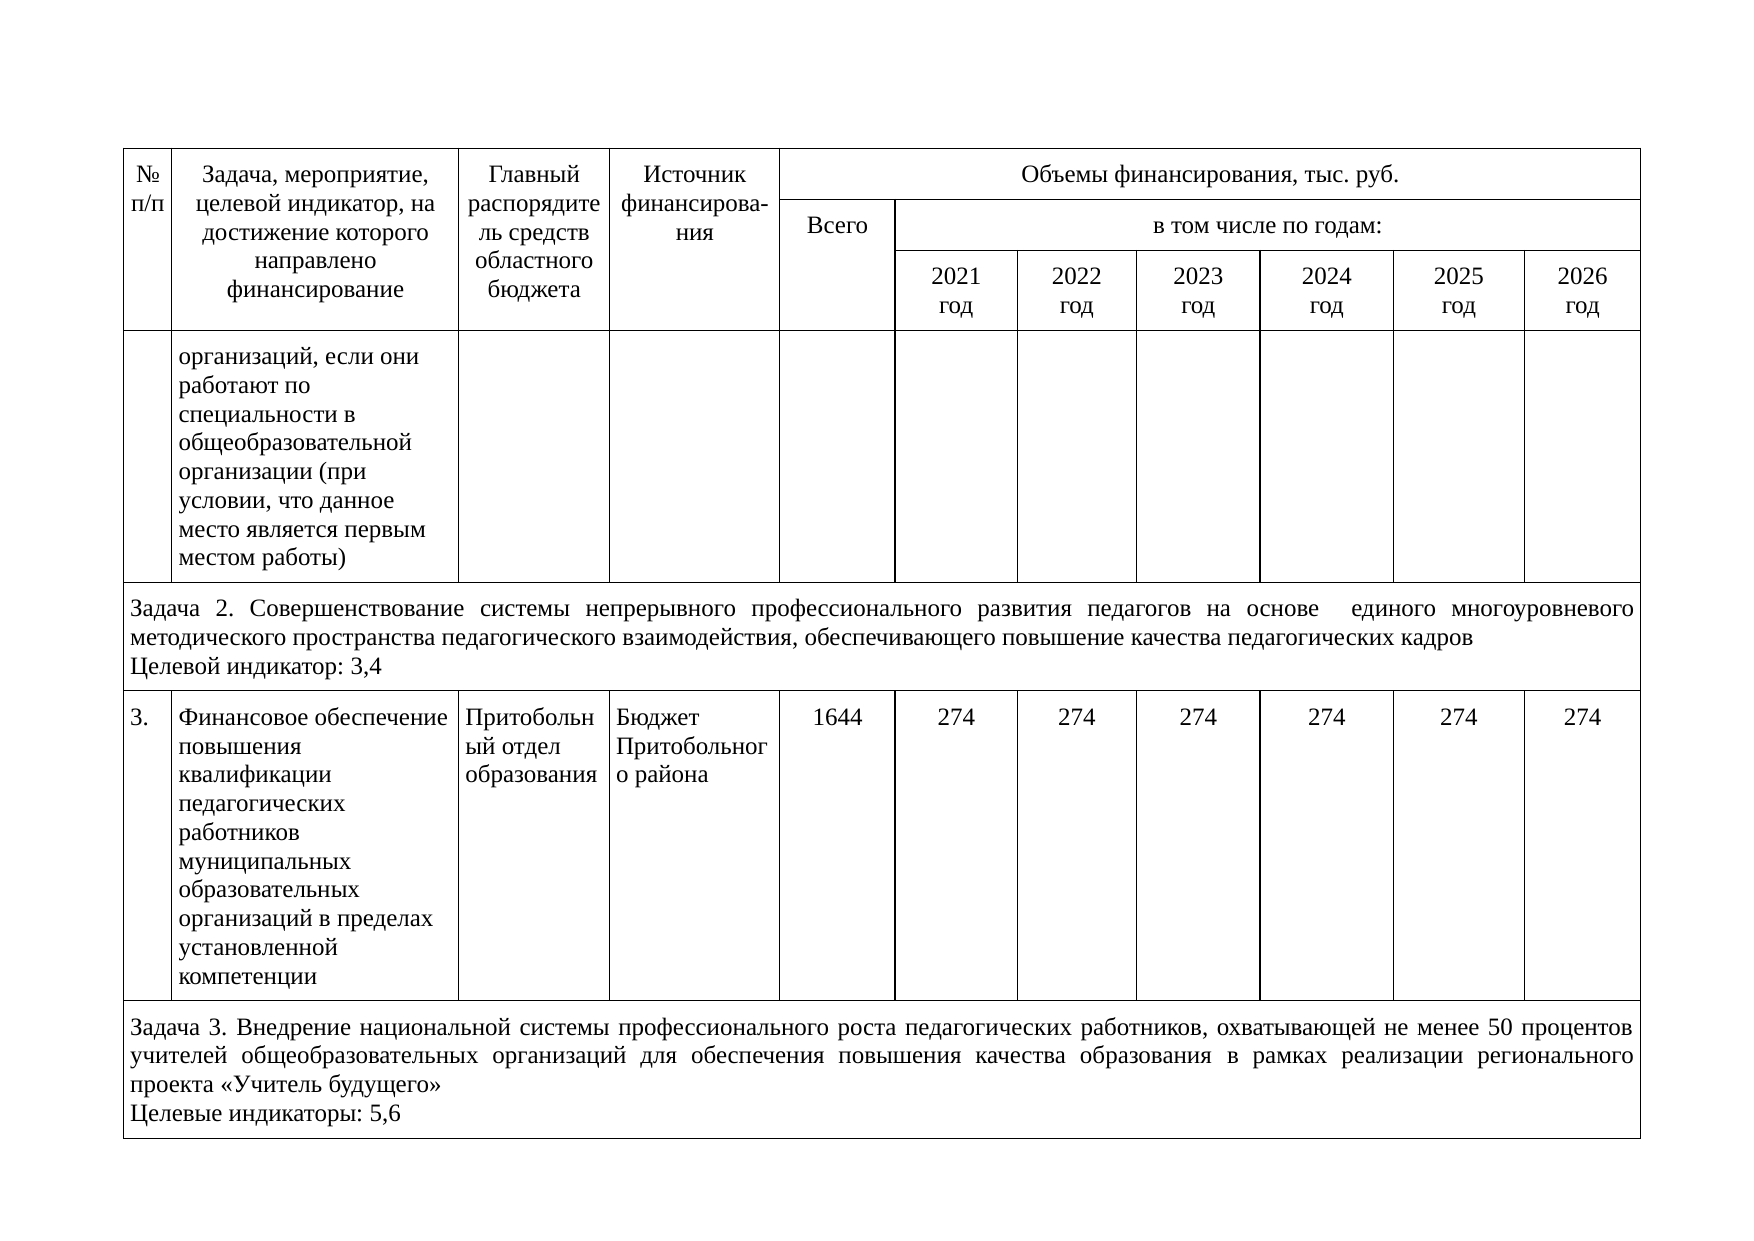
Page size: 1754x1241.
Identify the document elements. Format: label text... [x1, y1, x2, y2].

table_header № п/п [124, 149, 171, 329]
table_cell Финансовое обеспечение повышения квалификации педагогических работников муниципальных образовательных организаций в пределах установленной компетенции [172, 691, 458, 1000]
table_header Главный распорядитель средств областного бюджета [459, 149, 609, 329]
table_cell 2024 год [1261, 251, 1393, 329]
table_cell [459, 331, 609, 582]
table_cell 2021 год [896, 251, 1017, 329]
table_cell 274 [1261, 691, 1393, 1000]
table_cell [610, 331, 779, 582]
table_cell 2025 год [1394, 251, 1524, 329]
table_cell Задача 3. Внедрение национальной системы профессионального роста педагогических работников, охватывающей не менее 50 процентов учителей общеобразовательных организаций для обеспечения повышения качества образования в рамках реализации регионального проекта «Учитель будущего» Целевые индикаторы: 5,6 [124, 1001, 1640, 1137]
table_cell [124, 331, 171, 582]
table_cell 2023 год [1137, 251, 1259, 329]
table_cell [780, 331, 894, 582]
table_cell в том числе по годам: [896, 200, 1640, 250]
table_cell [1018, 331, 1136, 582]
table_cell Притобольный отдел образования [459, 691, 609, 1000]
table_cell 2022 год [1018, 251, 1136, 329]
table_cell 274 [1137, 691, 1259, 1000]
table_cell 274 [896, 691, 1017, 1000]
table_cell Бюджет Притобольного района [610, 691, 779, 1000]
table_cell 274 [1018, 691, 1136, 1000]
table_cell 2026 год [1525, 251, 1640, 329]
table_cell Всего [780, 200, 894, 329]
table_cell [1261, 331, 1393, 582]
table_header Источник финансирова-ния [610, 149, 779, 329]
table_cell [896, 331, 1017, 582]
table_cell 3. [124, 691, 171, 1000]
table_header Задача, мероприятие, целевой индикатор, на достижение которого направлено финансирование [172, 149, 458, 329]
table_cell 274 [1394, 691, 1524, 1000]
table_cell [1394, 331, 1524, 582]
table_cell Задача 2. Совершенствование системы непрерывного профессионального развития педагогов на основе единого многоуровневого методического пространства педагогического взаимодействия, обеспечивающего повышение качества педагогических кадров Целевой индикатор: 3,4 [124, 583, 1640, 690]
table_cell [1525, 331, 1640, 582]
table_cell [1137, 331, 1259, 582]
table_cell организаций, если они работают по специальности в общеобразовательной организации (при условии, что данное место является первым местом работы) [172, 331, 458, 582]
table_header Объемы финансирования, тыс. руб. [780, 149, 1640, 199]
table_cell 1644 [780, 691, 894, 1000]
table_cell 274 [1525, 691, 1640, 1000]
